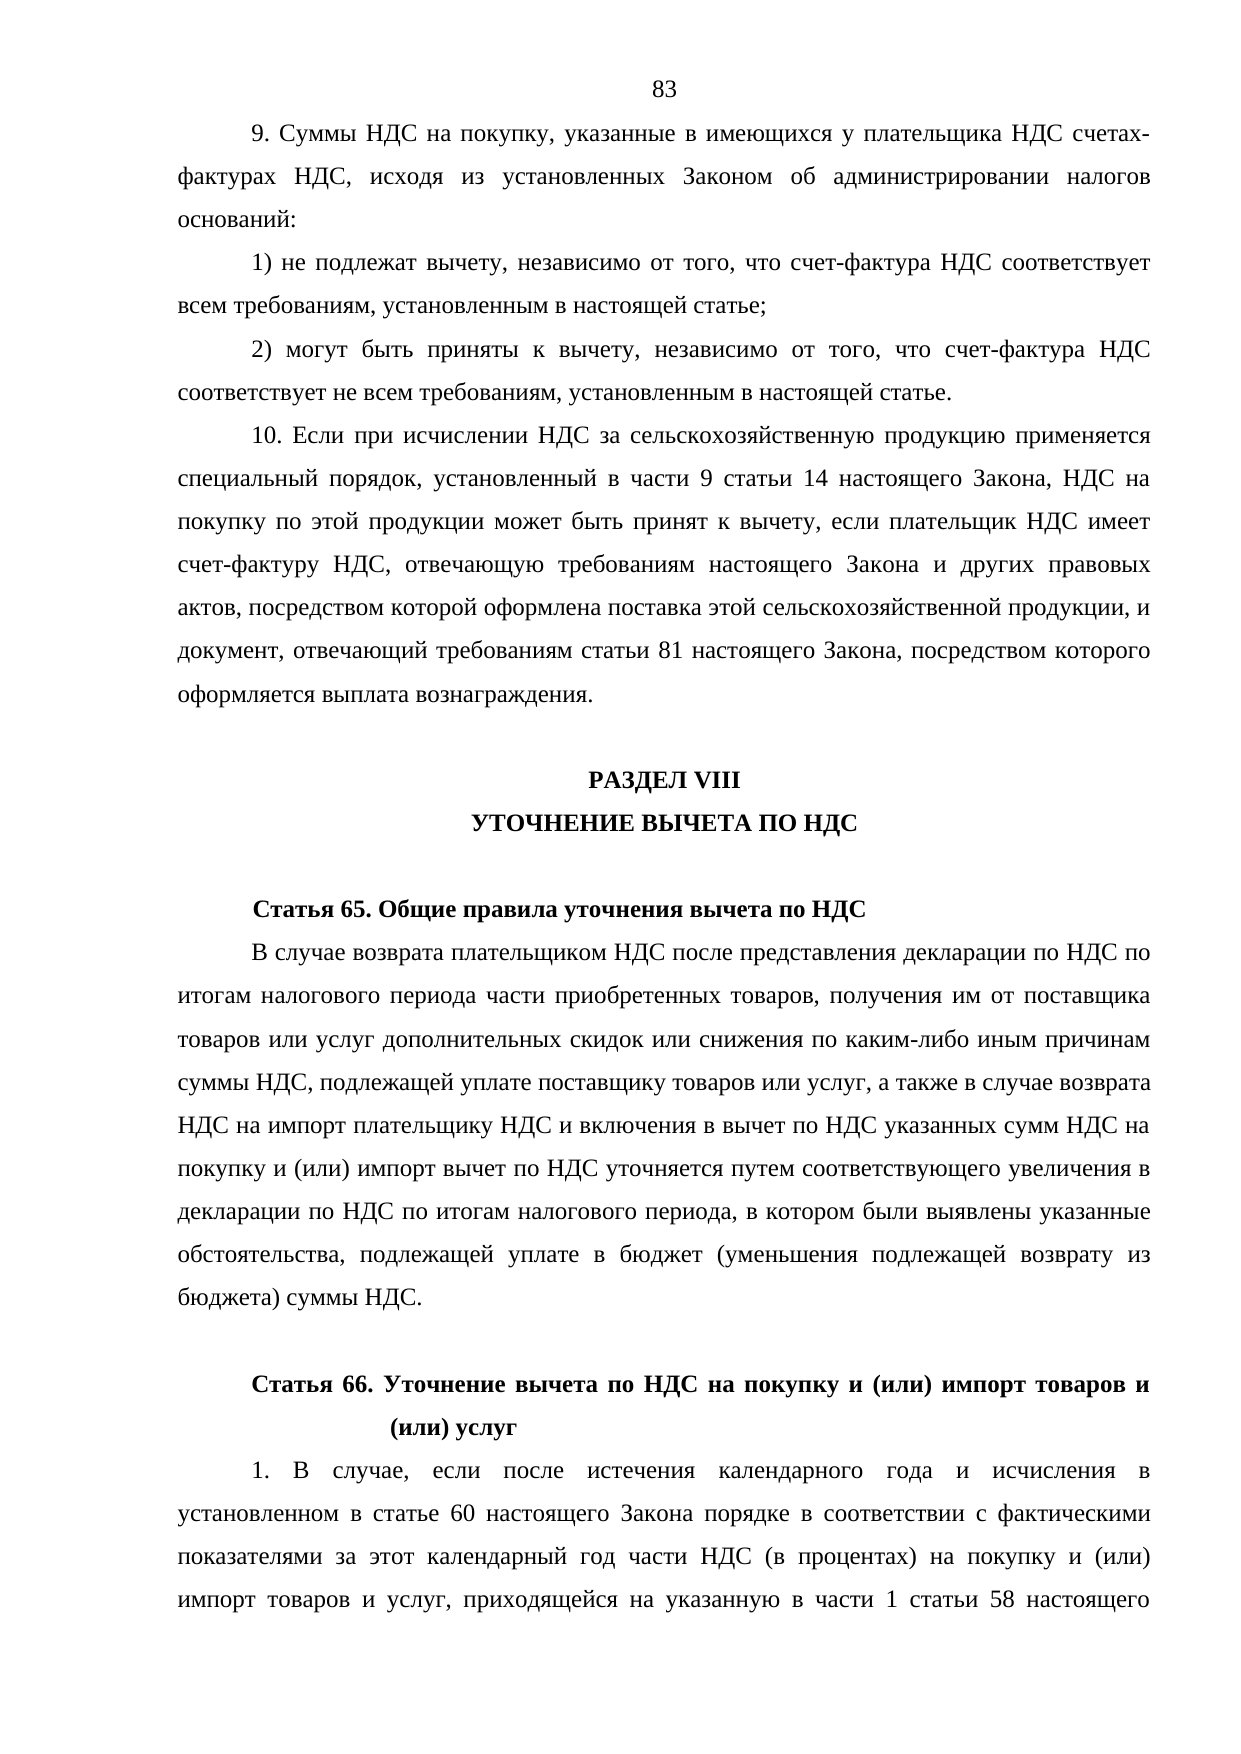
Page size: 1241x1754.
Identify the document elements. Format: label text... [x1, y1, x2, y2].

text 2) могут быть приняты к вычету, независимо от того, что счет-фактура НДС соответствует не всем требованиям, установленным в настоящей статье. [177, 334, 1152, 406]
text 1) не подлежат вычету, независимо от того, что счет-фактура НДС соответствует всем требованиям, установленным в настоящей статье; [177, 247, 1152, 319]
text Статья 65. Общие правила уточнения вычета по НДС [177, 894, 1152, 923]
text УТОЧНЕНИЕ ВЫЧЕТА ПО НДС [177, 808, 1152, 837]
text 9. Суммы НДС на покупку, указанные в имеющихся у плательщика НДС счетах-фактурах НДС, исходя из установленных Законом об администрировании налогов оснований: [177, 118, 1152, 233]
text Статья 66. Уточнение вычета по НДС на покупку и (или) импорт товаров и (или) услуг [251, 1369, 1152, 1441]
text 1. В случае, если после истечения календарного года и исчисления в установленном в статье 60 настоящего Закона порядке в соответствии с фактическими показателями за этот календарный год части НДС (в процентах) на покупку и (или) импорт товаров и услуг, приходящейся на указанную в части 1 статьи 58 настоящего [177, 1455, 1152, 1613]
text 10. Если при исчислении НДС за сельскохозяйственную продукцию применяется специальный порядок, установленный в части 9 статьи 14 настоящего Закона, НДС на покупку по этой продукции может быть принят к вычету, если плательщик НДС имеет счет-фактуру НДС, отвечающую требованиям настоящего Закона и других правовых актов, посредством которой оформлена поставка этой сельскохозяйственной продукции, и документ, отвечающий требованиям статьи 81 настоящего Закона, посредством которого оформляется выплата вознаграждения. [177, 420, 1152, 707]
text РАЗДЕЛ VIII [177, 765, 1152, 794]
text В случае возврата плательщиком НДС после представления декларации по НДС по итогам налогового периода части приобретенных товаров, получения им от поставщика товаров или услуг дополнительных скидок или снижения по каким-либо иным причинам суммы НДС, подлежащей уплате поставщику товаров или услуг, а также в случае возврата НДС на импорт плательщику НДС и включения в вычет по НДС указанных сумм НДС на покупку и (или) импорт вычет по НДС уточняется путем соответствующего увеличения в декларации по НДС по итогам налогового периода, в котором были выявлены указанные обстоятельства, подлежащей уплате в бюджет (уменьшения подлежащей возврату из бюджета) суммы НДС. [177, 937, 1152, 1311]
